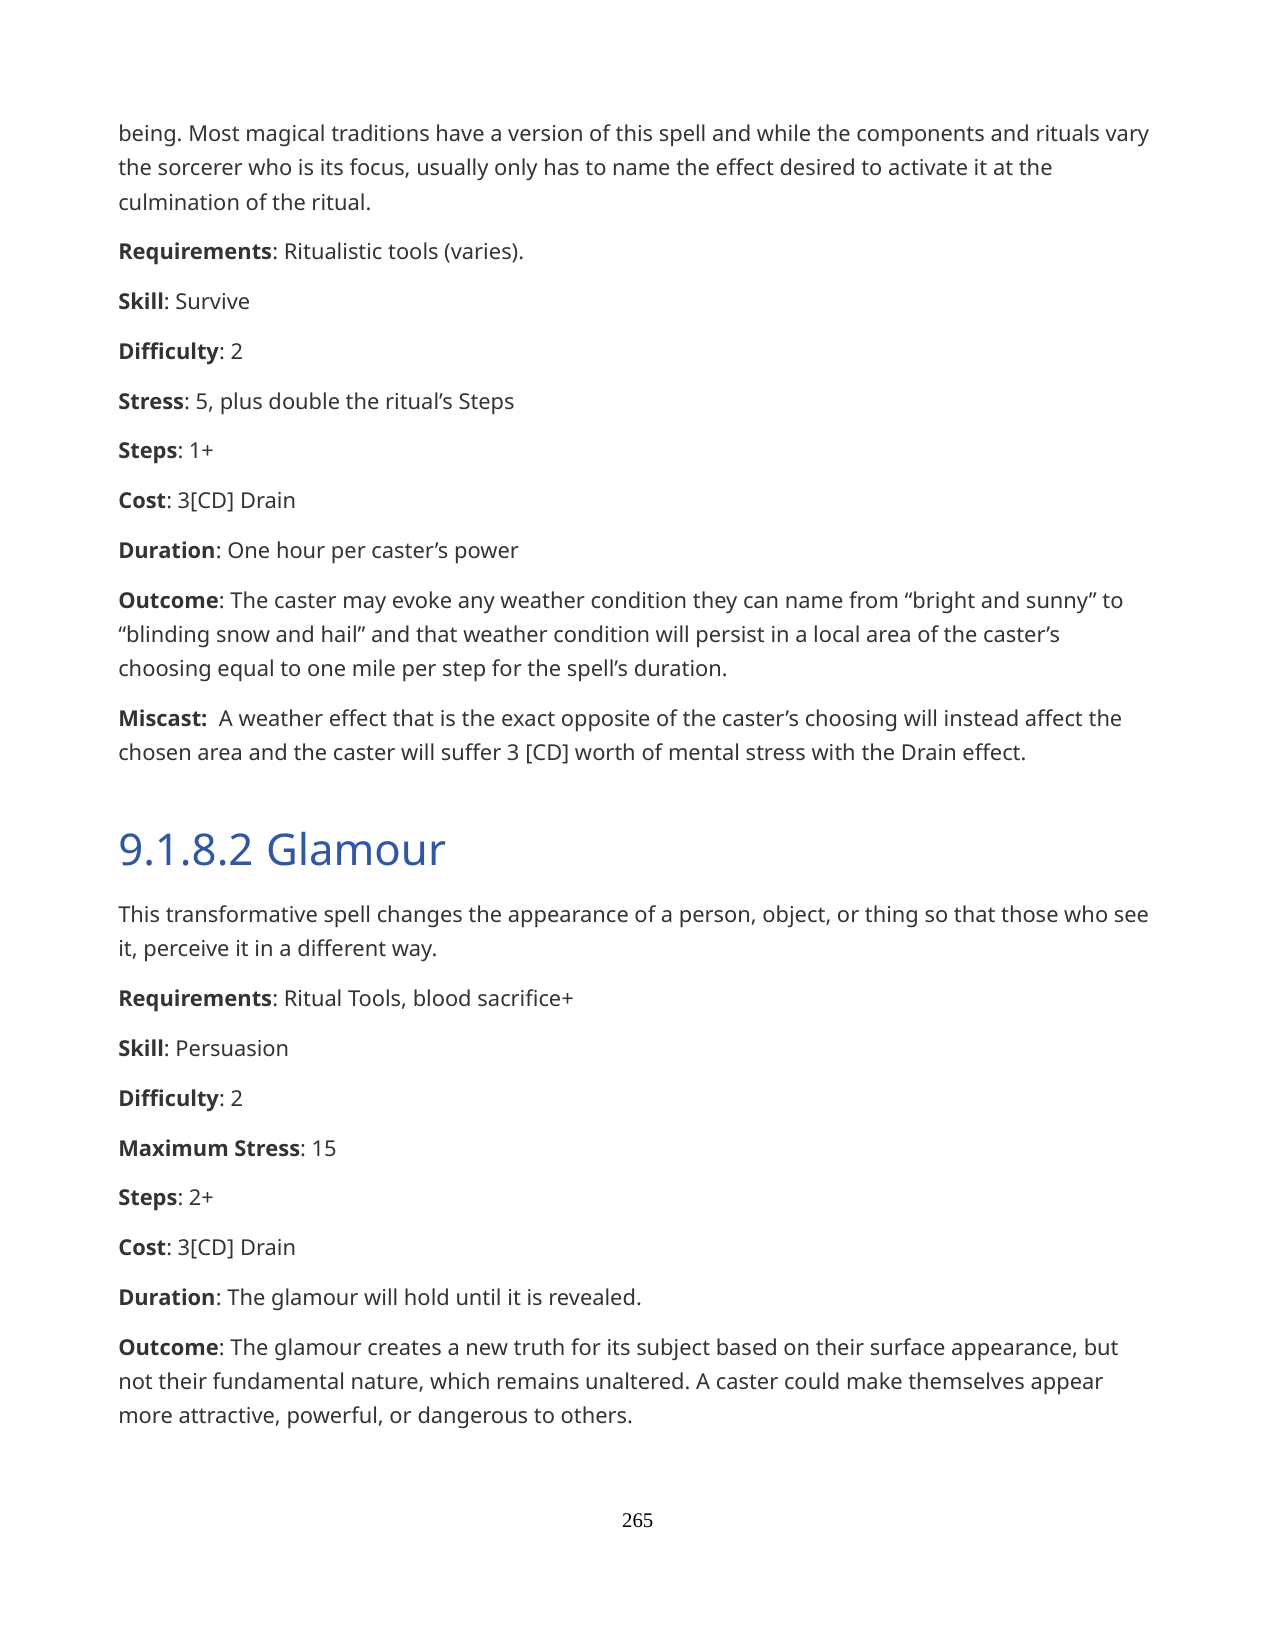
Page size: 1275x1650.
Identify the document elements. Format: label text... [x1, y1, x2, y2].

text Requirements: Ritual Tools, blood sacrifice+ [118, 983, 1157, 1013]
text Skill: Survive [118, 286, 1157, 316]
text Cost: 3[CD] Drain [118, 1232, 1157, 1262]
text Skill: Persuasion [118, 1033, 1157, 1063]
text Duration: The glamour will hold until it is revealed. [118, 1282, 1157, 1312]
text This transformative spell changes the appearance of a person, object, or thing so that those who see it, perceive it in a different way. [118, 899, 1157, 963]
text Requirements: Ritualistic tools (varies). [118, 236, 1157, 266]
text Difficulty: 2 [118, 1083, 1157, 1113]
text Duration: One hour per caster’s power [118, 535, 1157, 565]
text Stress: 5, plus double the ritual’s Steps [118, 386, 1157, 415]
text Steps: 1+ [118, 435, 1157, 465]
text being. Most magical traditions have a version of this spell and while the components and rituals vary the sorcerer who is its focus, usually only has to name the effect desired to activate it at the culmination of the ritual. [118, 118, 1157, 216]
subtitle Glamour [118, 818, 1157, 878]
text Maximum Stress: 15 [118, 1133, 1157, 1162]
text Outcome: The glamour creates a new truth for its subject based on their surface appearance, but not their fundamental nature, which remains unaltered. A caster could make themselves appear more attractive, powerful, or dangerous to others. [118, 1332, 1157, 1430]
text Steps: 2+ [118, 1182, 1157, 1212]
text Cost: 3[CD] Drain [118, 485, 1157, 515]
text Difficulty: 2 [118, 336, 1157, 366]
text Outcome: The caster may evoke any weather condition they can name from “bright and sunny” to “blinding snow and hail” and that weather condition will persist in a local area of the caster’s choosing equal to one mile per step for the spell’s duration. [118, 585, 1157, 683]
text Miscast: A weather effect that is the exact opposite of the caster’s choosing will instead affect the chosen area and the caster will suffer 3 [CD] worth of mental stress with the Drain effect. [118, 703, 1157, 767]
